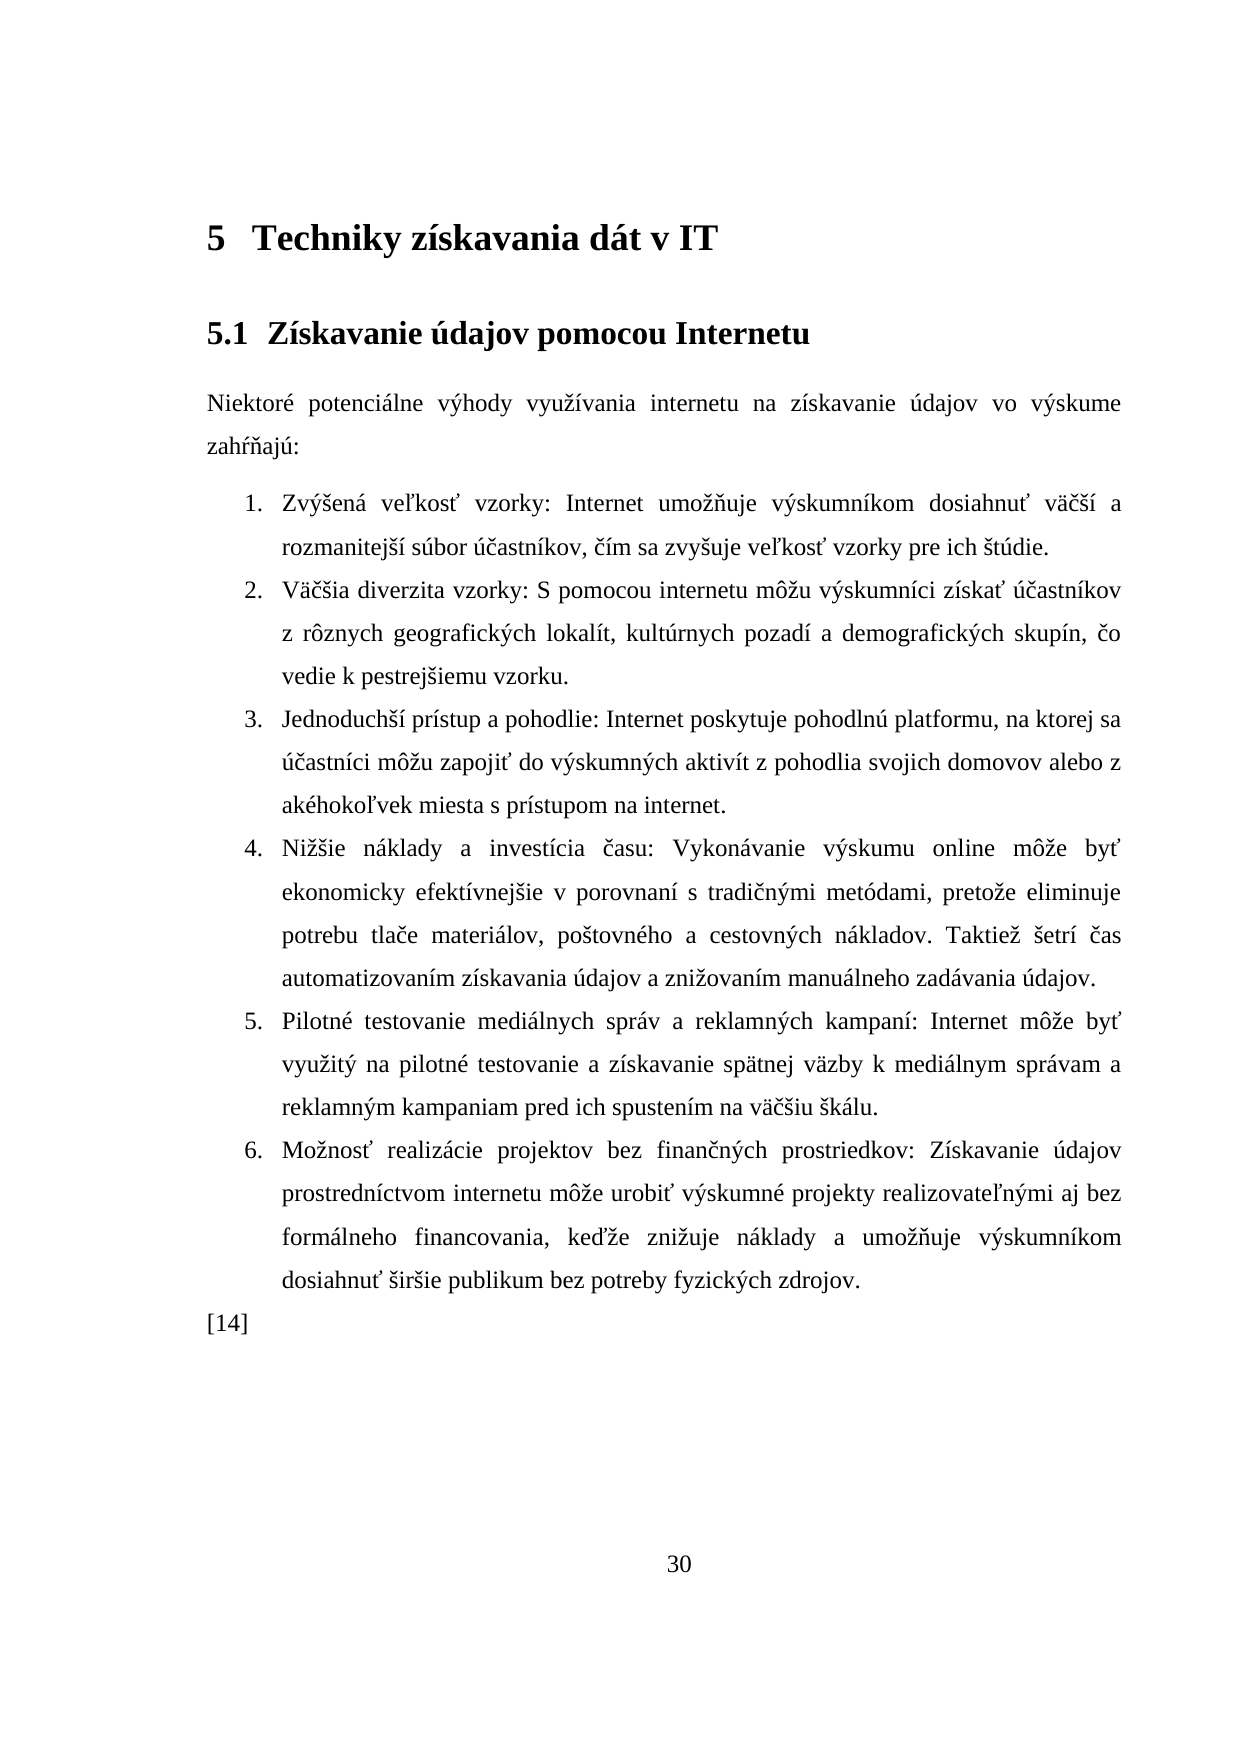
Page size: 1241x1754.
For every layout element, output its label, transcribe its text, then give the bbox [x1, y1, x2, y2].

list [14] [207, 1308, 1122, 1337]
list Možnosť realizácie projektov bez finančných prostriedkov: Získavanie údajov prostredníctvom internetu môže urobiť výskumné projekty realizovateľnými aj bez formálneho financovania, keďže znižuje náklady a umožňuje výskumníkom dosiahnuť širšie publikum bez potreby fyzických zdrojov. [244, 1135, 1122, 1293]
subtitle Techniky získavania dát v IT [207, 216, 1122, 259]
list Zvýšená veľkosť vzorky: Internet umožňuje výskumníkom dosiahnuť väčší a rozmanitejší súbor účastníkov, čím sa zvyšuje veľkosť vzorky pre ich štúdie. [244, 488, 1122, 560]
list Nižšie náklady a investícia času: Vykonávanie výskumu online môže byť ekonomicky efektívnejšie v porovnaní s tradičnými metódami, pretože eliminuje potrebu tlače materiálov, poštovného a cestovných nákladov. Taktiež šetrí čas automatizovaním získavania údajov a znižovaním manuálneho zadávania údajov. [244, 833, 1122, 992]
list Jednoduchší prístup a pohodlie: Internet poskytuje pohodlnú platformu, na ktorej sa účastníci môžu zapojiť do výskumných aktivít z pohodlia svojich domovov alebo z akéhokoľvek miesta s prístupom na internet. [244, 704, 1122, 819]
text Niektoré potenciálne výhody využívania internetu na získavanie údajov vo výskume zahŕňajú: [207, 388, 1122, 459]
subtitle Získavanie údajov pomocou Internetu [207, 313, 1122, 352]
list Väčšia diverzita vzorky: S pomocou internetu môžu výskumníci získať účastníkov z rôznych geografických lokalít, kultúrnych pozadí a demografických skupín, čo vedie k pestrejšiemu vzorku. [244, 575, 1122, 690]
list Pilotné testovanie mediálnych správ a reklamných kampaní: Internet môže byť využitý na pilotné testovanie a získavanie spätnej väzby k mediálnym správam a reklamným kampaniam pred ich spustením na väčšiu škálu. [244, 1006, 1122, 1121]
